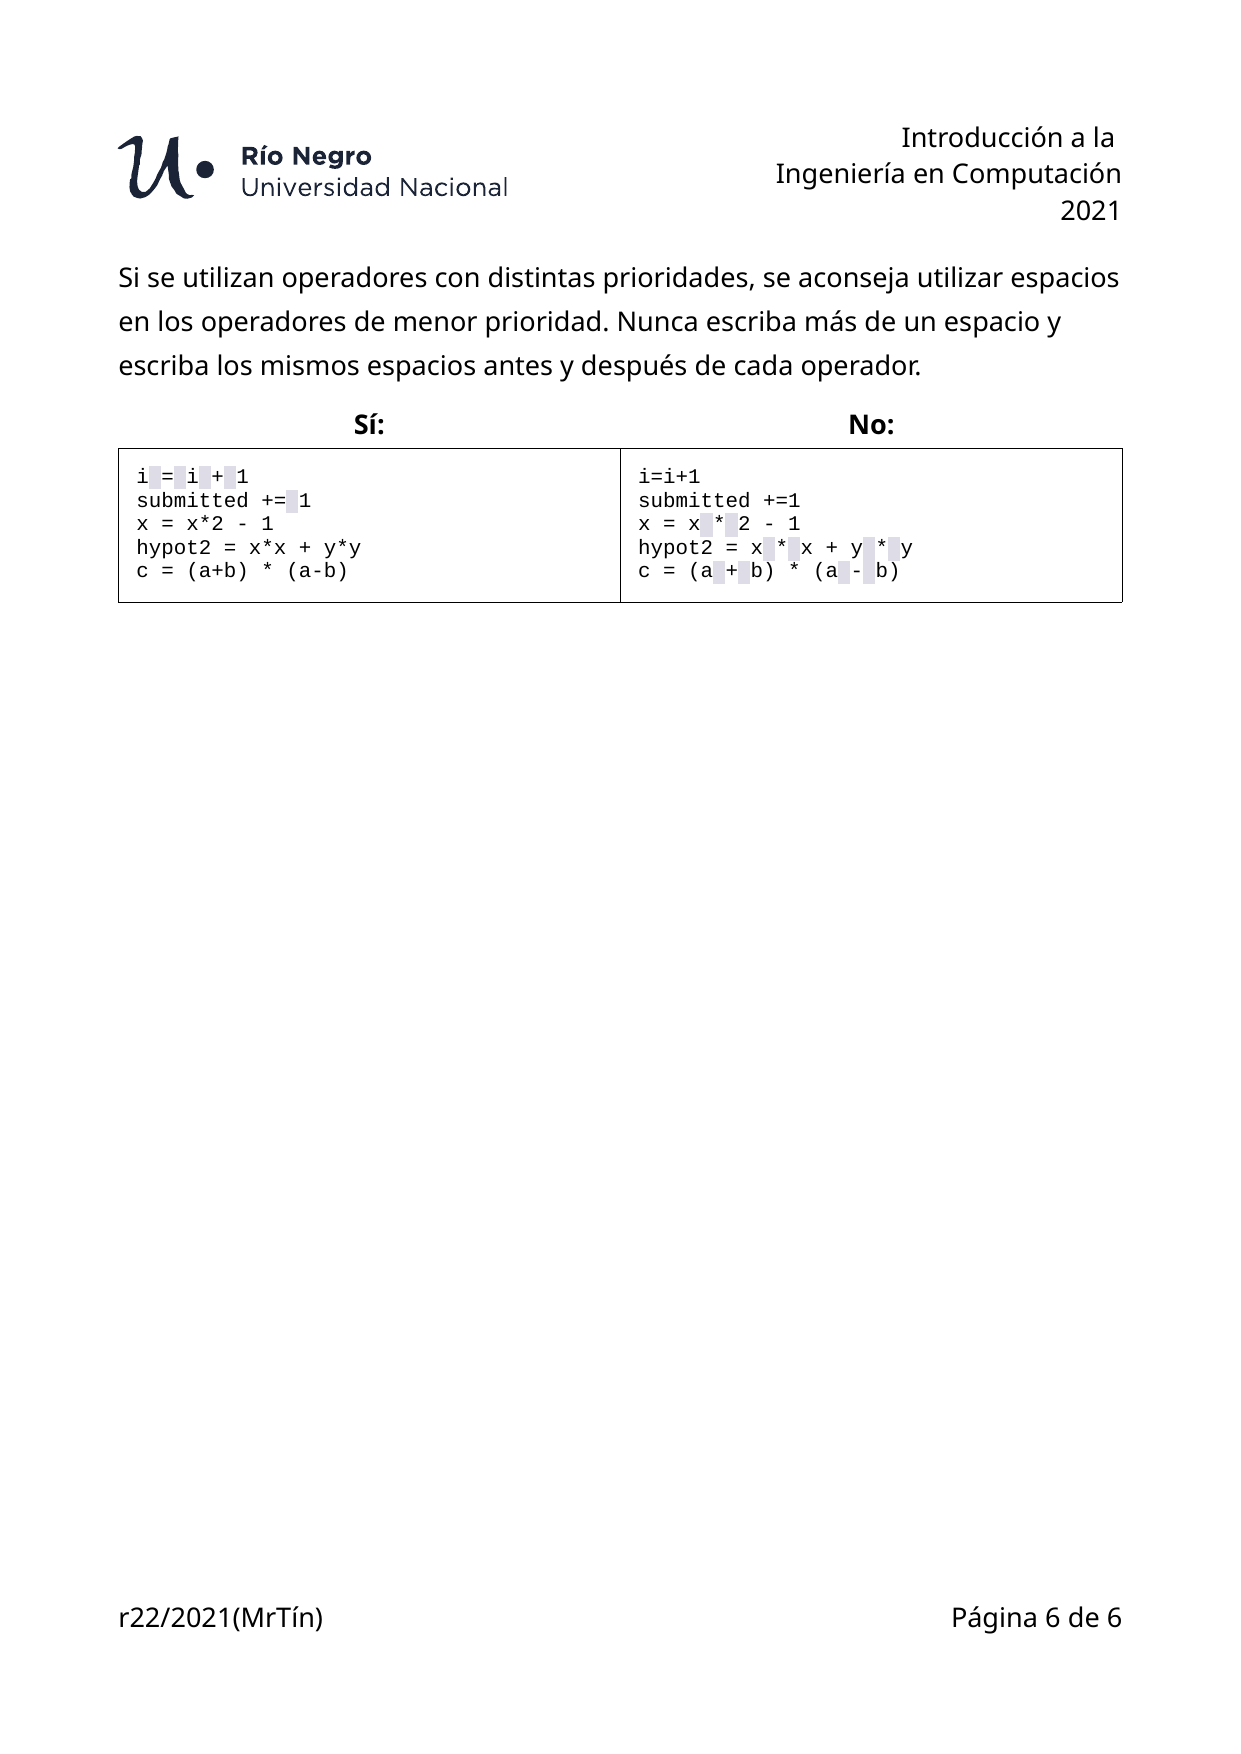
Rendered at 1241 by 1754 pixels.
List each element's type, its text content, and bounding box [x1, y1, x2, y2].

table_cell i=i+1 submitted +=1 x = x * 2 - 1 hypot2 = x * x + y * y c = (a + b) * (a - b) [621, 449, 1122, 602]
table_cell [118, 603, 620, 614]
table_cell [118, 442, 620, 448]
text Si se utilizan operadores con distintas prioridades, se aconseja utilizar espacios en los operadores de menor prioridad. Nunca escriba más de un espacio y escriba los mismos espacios antes y después de cada operador. [118, 258, 1122, 383]
table_cell i = i + 1 submitted += 1 x = x*2 - 1 hypot2 = x*x + y*y c = (a+b) * (a-b) [119, 449, 620, 602]
table_header No: [620, 405, 1122, 442]
table_cell [620, 442, 1122, 448]
table_header Sí: [118, 405, 620, 442]
table_cell [620, 603, 1122, 614]
